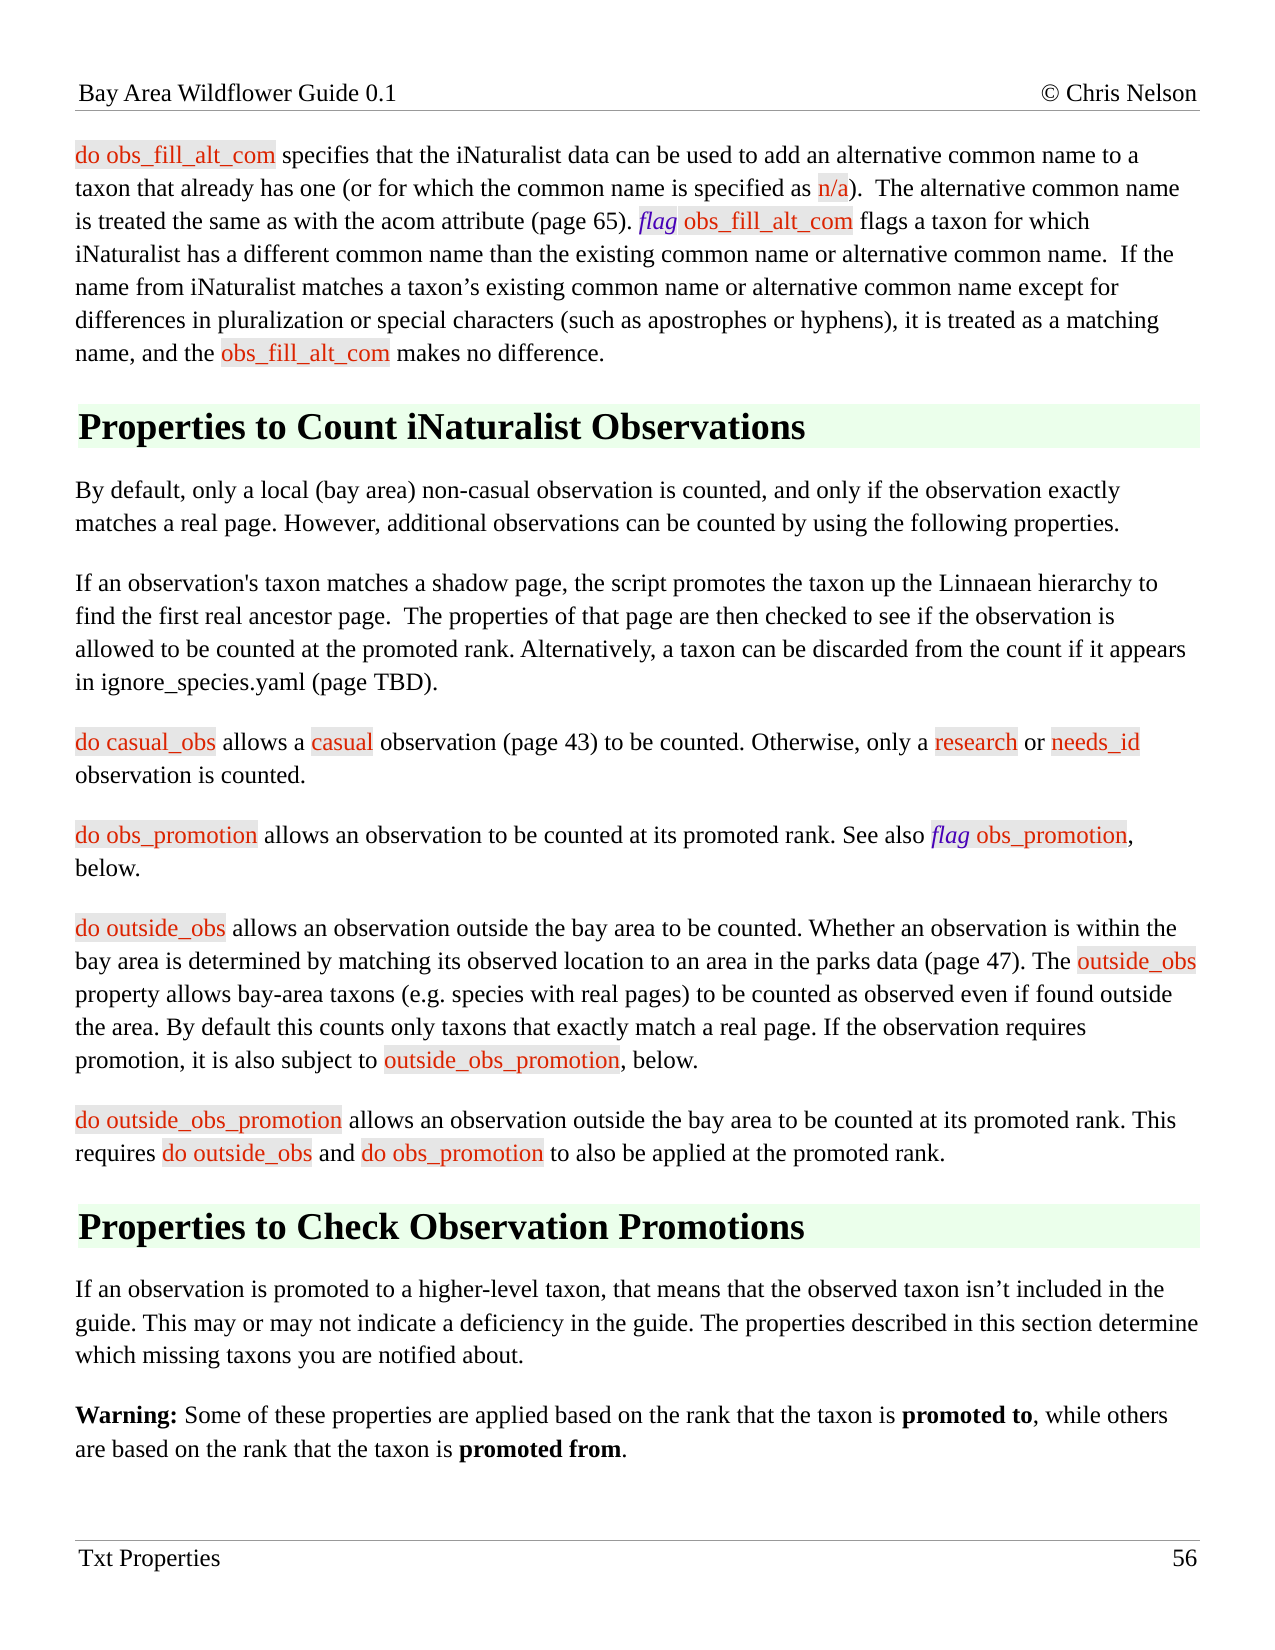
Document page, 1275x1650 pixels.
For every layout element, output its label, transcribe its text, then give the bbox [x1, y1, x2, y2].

text Warning: Some of these properties are applied based on the rank that the taxon is promoted to, while others are based on the rank that the taxon is promoted from. [75, 1401, 1200, 1462]
text By default, only a local (bay area) non-casual observation is counted, and only if the observation exactly matches a real page. However, additional observations can be counted by using the following properties. [75, 475, 1200, 536]
text do obs_fill_alt_com specifies that the iNaturalist data can be used to add an alternative common name to a taxon that already has one (or for which the common name is specified as n/a). The alternative common name is treated the same as with the acom attribute (page 65). flag obs_fill_alt_com flags a taxon for which iNaturalist has a different common name than the existing common name or alternative common name. If the name from iNaturalist matches a taxon’s existing common name or alternative common name except for differences in pluralization or special characters (such as apostrophes or hyphens), it is treated as a matching name, and the obs_fill_alt_com makes no difference. [75, 140, 1200, 367]
text do outside_obs allows an observation outside the bay area to be counted. Whether an observation is within the bay area is determined by matching its observed location to an area in the parks data (page 47). The outside_obs property allows bay-area taxons (e.g. species with real pages) to be counted as observed even if found outside the area. By default this counts only taxons that exactly match a real page. If the observation requires promotion, it is also subject to outside_obs_promotion, below. [75, 913, 1200, 1074]
text If an observation's taxon matches a shadow page, the script promotes the taxon up the Linnaean hierarchy to find the first real ancestor page. The properties of that page are then checked to see if the observation is allowed to be counted at the promoted rank. Alternatively, a taxon can be discarded from the count if it appears in ignore_species.yaml (page TBD). [75, 568, 1200, 696]
text do outside_obs_promotion allows an observation outside the bay area to be counted at its promoted rank. This requires do outside_obs and do obs_promotion to also be applied at the promoted rank. [75, 1105, 1200, 1167]
text If an observation is promoted to a higher-level taxon, that means that the observed taxon isn’t included in the guide. This may or may not indicate a deficiency in the guide. The properties described in this section determine which missing taxons you are notified about. [75, 1274, 1200, 1369]
subtitle Properties to Count iNaturalist Observations [78, 404, 1200, 448]
text do obs_promotion allows an observation to be counted at its promoted rank. See also flag obs_promotion, below. [75, 820, 1200, 882]
subtitle Properties to Check Observation Promotions [78, 1204, 1200, 1248]
text do casual_obs allows a casual observation (page 43) to be counted. Otherwise, only a research or needs_id observation is counted. [75, 727, 1200, 788]
